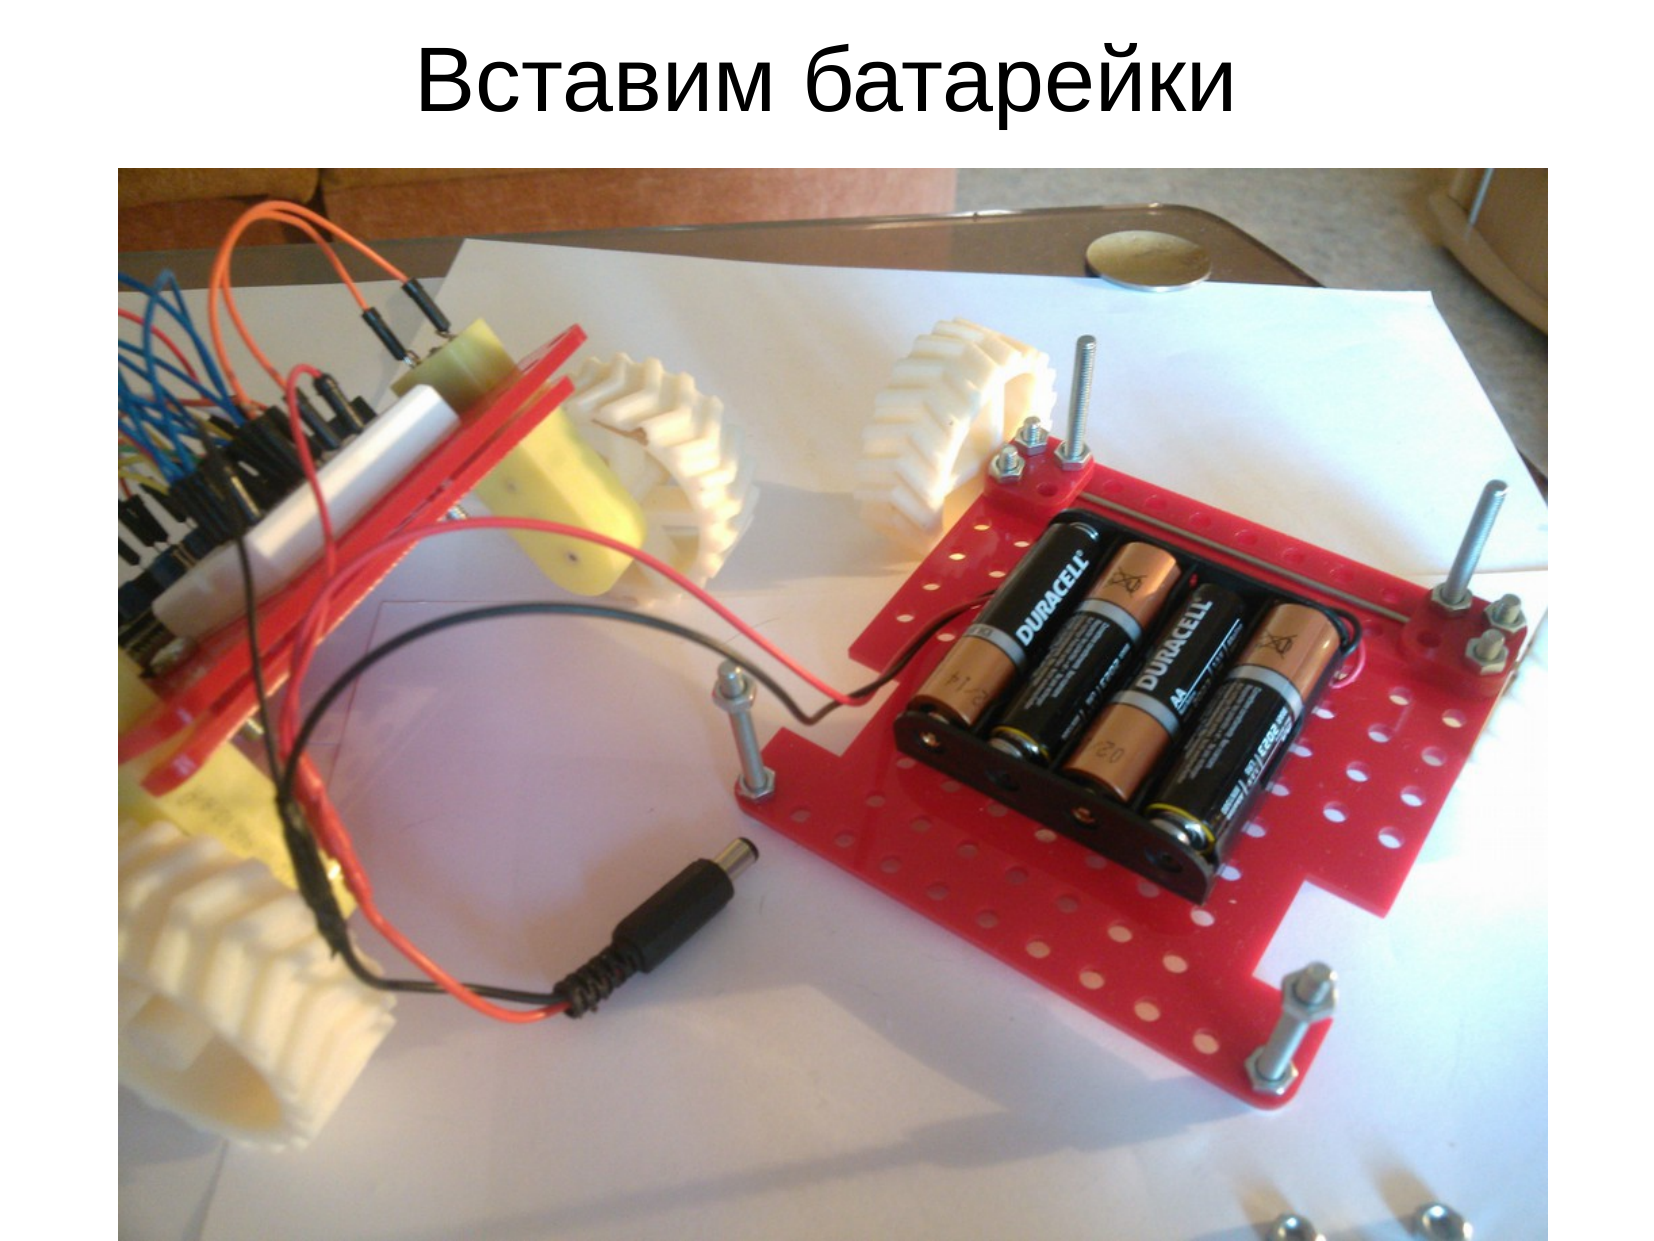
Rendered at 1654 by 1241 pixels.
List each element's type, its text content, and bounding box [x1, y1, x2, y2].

title Вставим батарейки [82, 19, 1571, 139]
picture [118, 168, 1548, 1241]
